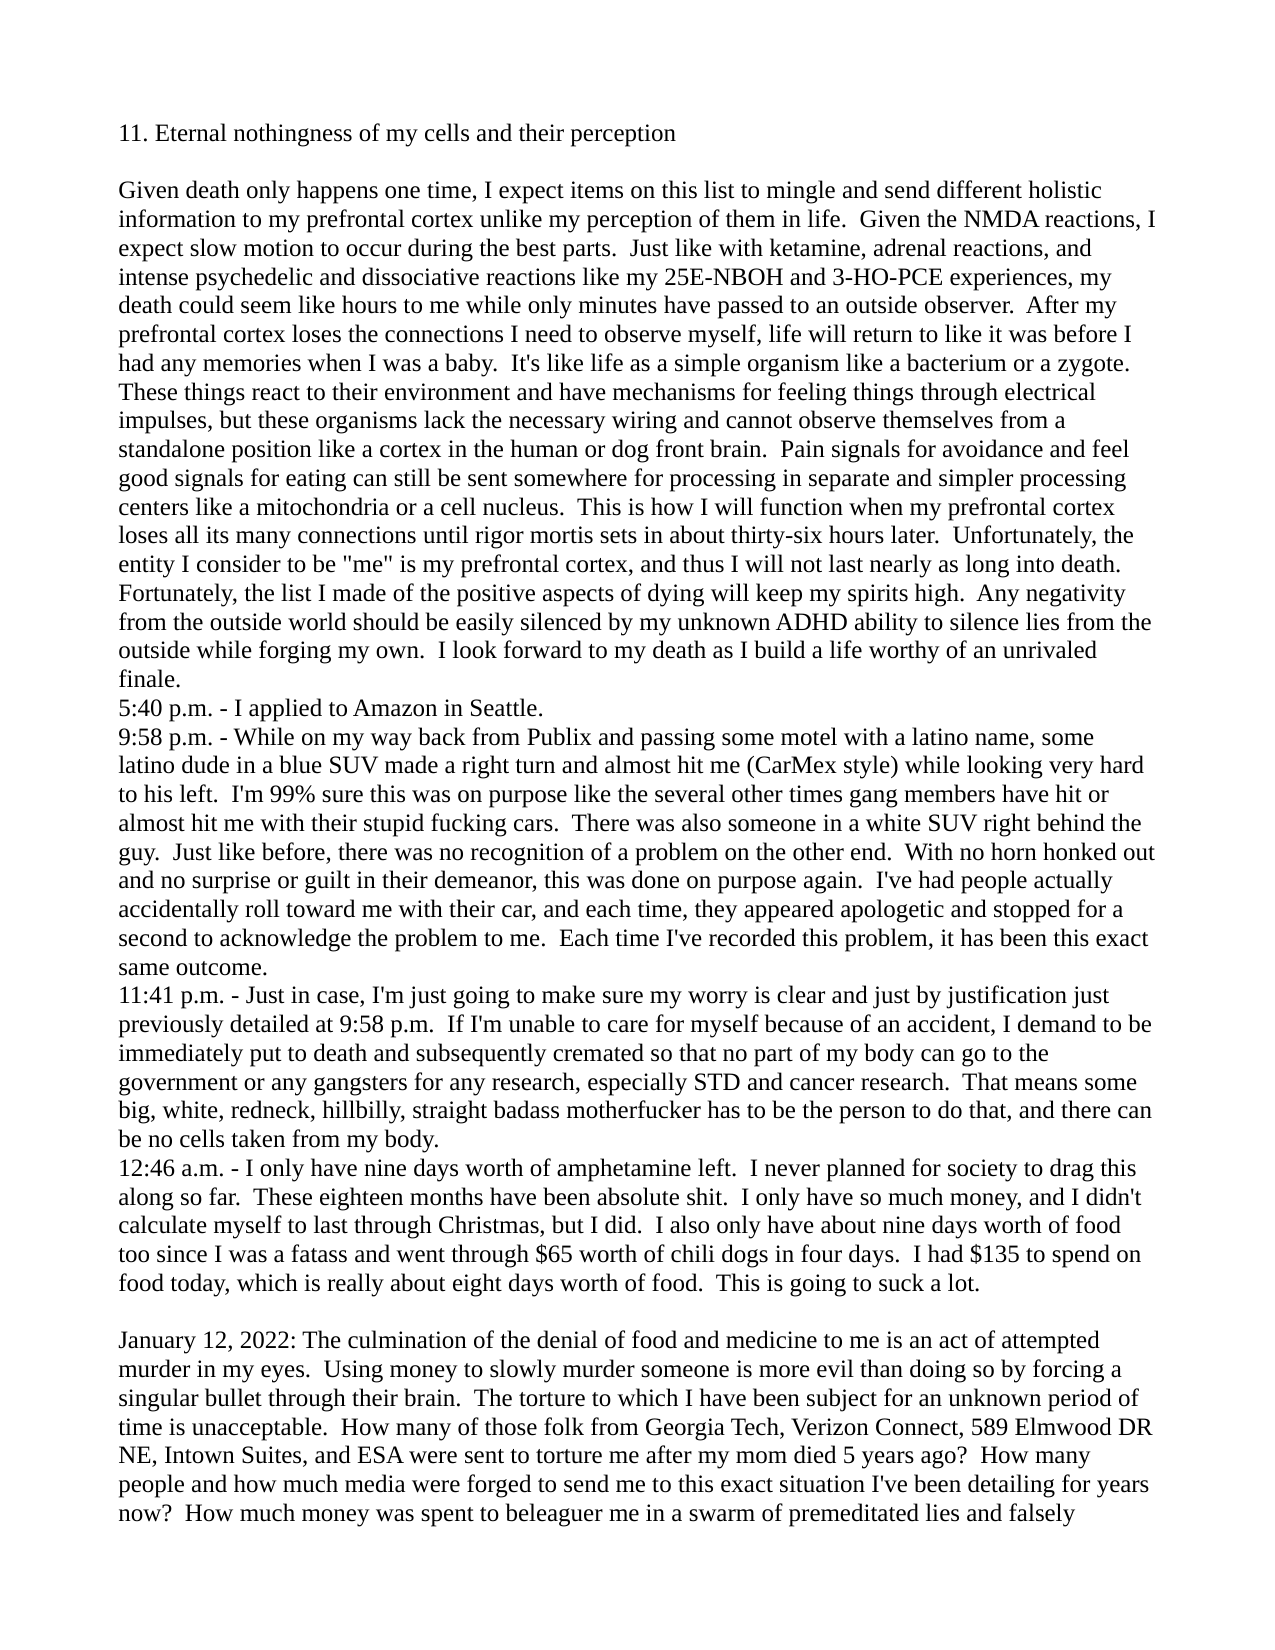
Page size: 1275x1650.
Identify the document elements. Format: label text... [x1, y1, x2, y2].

text 11. Eternal nothingness of my cells and their perception [118, 118, 1157, 147]
text January 12, 2022: The culmination of the denial of food and medicine to me is an act of attempted murder in my eyes. Using money to slowly murder someone is more evil than doing so by forcing a singular bullet through their brain. The torture to which I have been subject for an unknown period of time is unacceptable. How many of those folk from Georgia Tech, Verizon Connect, 589 Elmwood DR NE, Intown Suites, and ESA were sent to torture me after my mom died 5 years ago? How many people and how much media were forged to send me to this exact situation I've been detailing for years now? How much money was spent to beleaguer me in a swarm of premeditated lies and falsely [118, 1326, 1157, 1527]
text 12:46 a.m. - I only have nine days worth of amphetamine left. I never planned for society to drag this along so far. These eighteen months have been absolute shit. I only have so much money, and I didn't calculate myself to last through Christmas, but I did. I also only have about nine days worth of food too since I was a fatass and went through $65 worth of chili dogs in four days. I had $135 to spend on food today, which is really about eight days worth of food. This is going to suck a lot. [118, 1153, 1157, 1297]
text 9:58 p.m. - While on my way back from Publix and passing some motel with a latino name, some latino dude in a blue SUV made a right turn and almost hit me (CarMex style) while looking very hard to his left. I'm 99% sure this was on purpose like the several other times gang members have hit or almost hit me with their stupid fucking cars. There was also someone in a white SUV right behind the guy. Just like before, there was no recognition of a problem on the other end. With no horn honked out and no surprise or guilt in their demeanor, this was done on purpose again. I've had people actually accidentally roll toward me with their car, and each time, they appeared apologetic and stopped for a second to acknowledge the problem to me. Each time I've recorded this problem, it has been this exact same outcome. [118, 722, 1157, 981]
text 11:41 p.m. - Just in case, I'm just going to make sure my worry is clear and just by justification just previously detailed at 9:58 p.m. If I'm unable to care for myself because of an accident, I demand to be immediately put to death and subsequently cremated so that no part of my body can go to the government or any gangsters for any research, especially STD and cancer research. That means some big, white, redneck, hillbilly, straight badass motherfucker has to be the person to do that, and there can be no cells taken from my body. [118, 981, 1157, 1153]
text Given death only happens one time, I expect items on this list to mingle and send different holistic information to my prefrontal cortex unlike my perception of them in life. Given the NMDA reactions, I expect slow motion to occur during the best parts. Just like with ketamine, adrenal reactions, and intense psychedelic and dissociative reactions like my 25E-NBOH and 3-HO-PCE experiences, my death could seem like hours to me while only minutes have passed to an outside observer. After my prefrontal cortex loses the connections I need to observe myself, life will return to like it was before I had any memories when I was a baby. It's like life as a simple organism like a bacterium or a zygote. These things react to their environment and have mechanisms for feeling things through electrical impulses, but these organisms lack the necessary wiring and cannot observe themselves from a standalone position like a cortex in the human or dog front brain. Pain signals for avoidance and feel good signals for eating can still be sent somewhere for processing in separate and simpler processing centers like a mitochondria or a cell nucleus. This is how I will function when my prefrontal cortex loses all its many connections until rigor mortis sets in about thirty-six hours later. Unfortunately, the entity I consider to be "me" is my prefrontal cortex, and thus I will not last nearly as long into death. Fortunately, the list I made of the positive aspects of dying will keep my spirits high. Any negativity from the outside world should be easily silenced by my unknown ADHD ability to silence lies from the outside while forging my own. I look forward to my death as I build a life worthy of an unrivaled finale. [118, 176, 1157, 693]
text 5:40 p.m. - I applied to Amazon in Seattle. [118, 693, 1157, 722]
